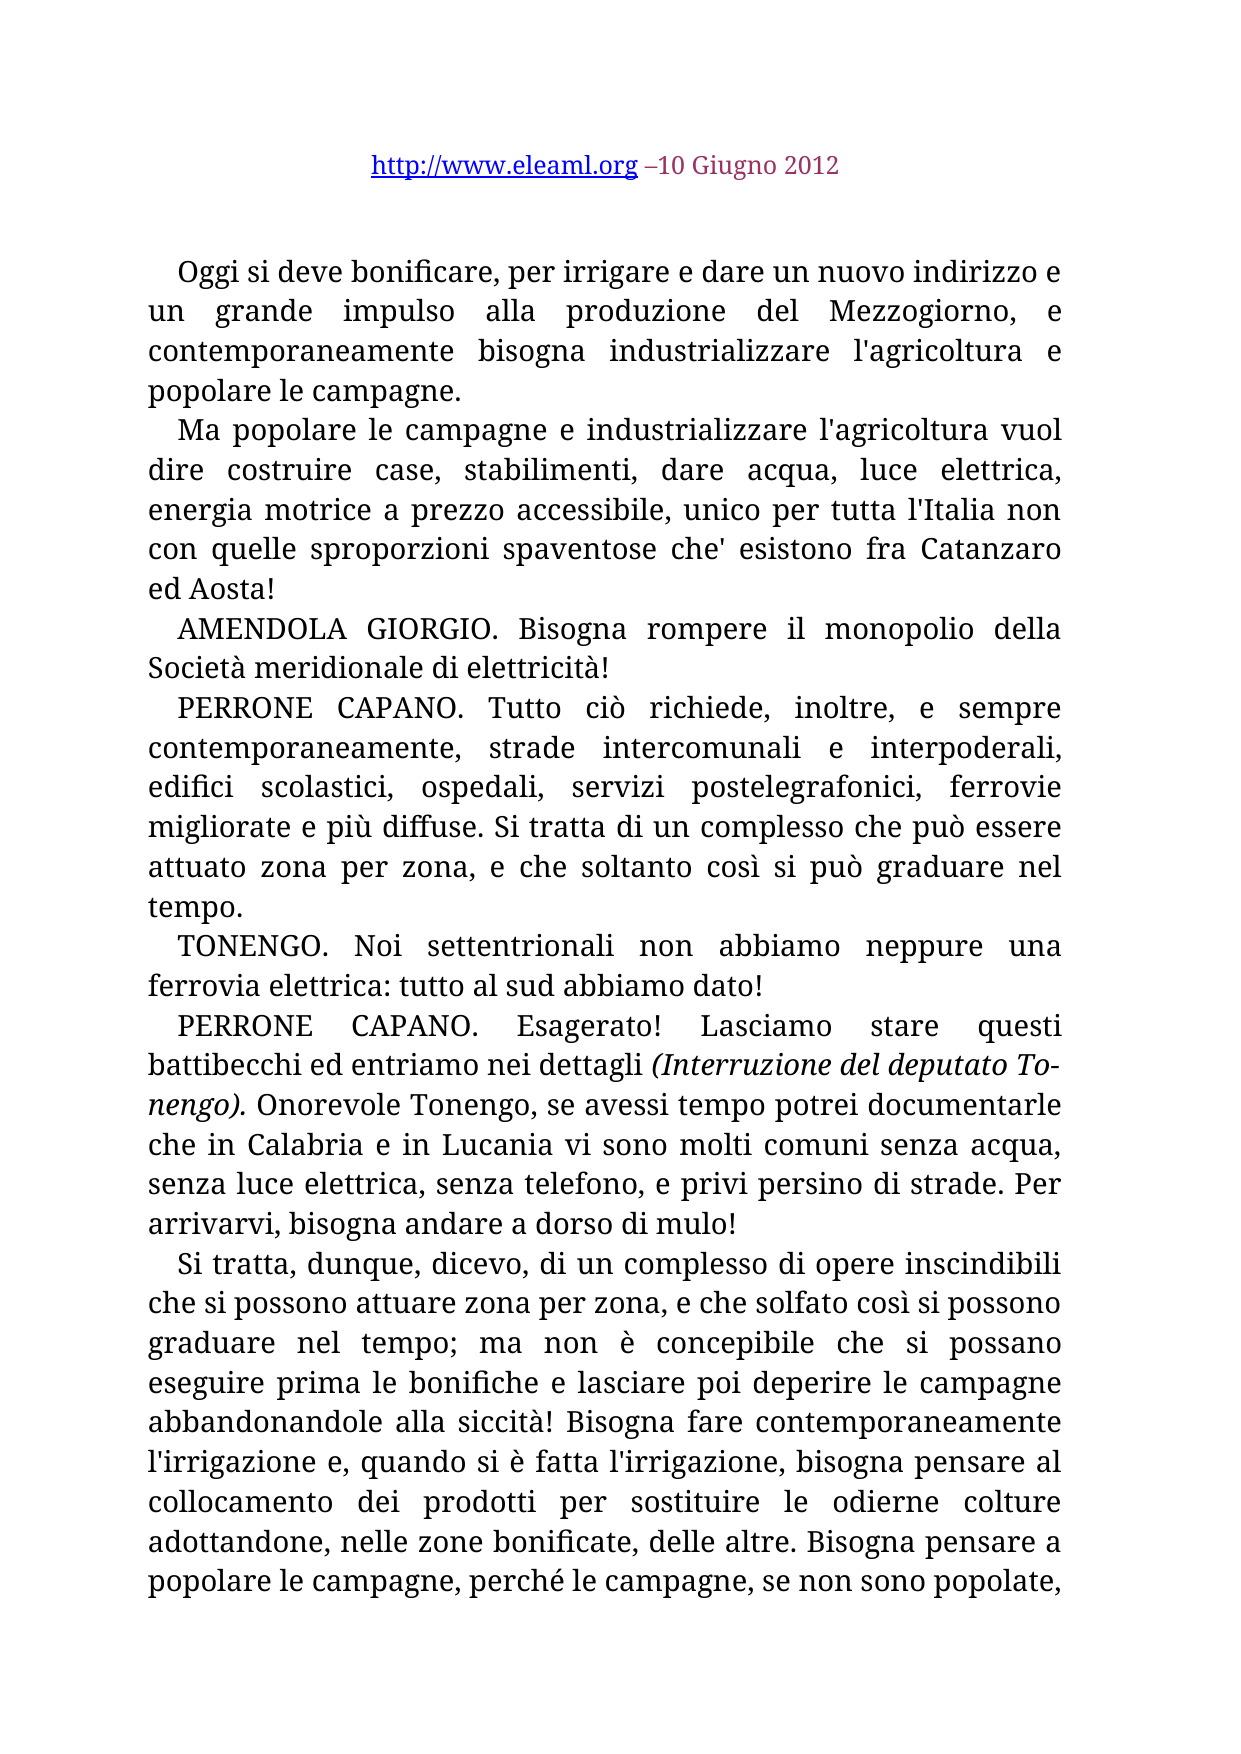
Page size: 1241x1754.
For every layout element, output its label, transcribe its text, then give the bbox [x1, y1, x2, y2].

text PERRONE CAPANO. Esagerato! Lasciamo stare questi battibecchi ed entriamo nei dettagli (Interruzione del deputato To- nengo). Onorevole Tonengo, se avessi tempo potrei documentarle che in Calabria e in Lucania vi sono molti comuni senza acqua, senza luce elettrica, senza telefono, e privi persino di strade. Per arrivarvi, bisogna andare a dorso di mulo! [148, 1005, 1063, 1243]
text PERRONE CAPANO. Tutto ciò richiede, inoltre, e sempre contemporaneamente, strade intercomunali e interpoderali, edifici scolastici, ospedali, servizi postelegrafonici, ferrovie migliorate e più diffuse. Si tratta di un complesso che può essere attuato zona per zona, e che soltanto così si può graduare nel tempo. [148, 687, 1063, 926]
text TONENGO. Noi settentrionali non abbiamo neppure una ferrovia elettrica: tutto al sud abbiamo dato! [148, 926, 1063, 1005]
text Ma popolare le campagne e industrializzare l'agricoltura vuol dire costruire case, stabilimenti, dare acqua, luce elettrica, energia motrice a prezzo accessibile, unico per tutta l'Italia non con quelle sproporzioni spaventose che' esistono fra Catanzaro ed Aosta! [148, 409, 1063, 608]
text AMENDOLA GIORGIO. Bisogna rompere il monopolio della Società meridionale di elettricità! [148, 608, 1063, 687]
text Si tratta, dunque, dicevo, di un complesso di opere inscindibili che si possono attuare zona per zona, e che solfato così si possono graduare nel tempo; ma non è concepibile che si possano eseguire prima le bonifiche e lasciare poi deperire le campagne abbandonandole alla siccità! Bisogna fare contemporaneamente l'irrigazione e, quando si è fatta l'irrigazione, bisogna pensare al collocamento dei prodotti per sostituire le odierne colture adottandone, nelle zone bonificate, delle altre. Bisogna pensare a popolare le campagne, perché le campagne, se non sono popolate, [148, 1243, 1063, 1600]
text Oggi si deve bonificare, per irrigare e dare un nuovo indirizzo e un grande impulso alla produzione del Mezzogiorno, e contemporaneamente bisogna industrializzare l'agricoltura e popolare le campagne. [148, 251, 1063, 409]
